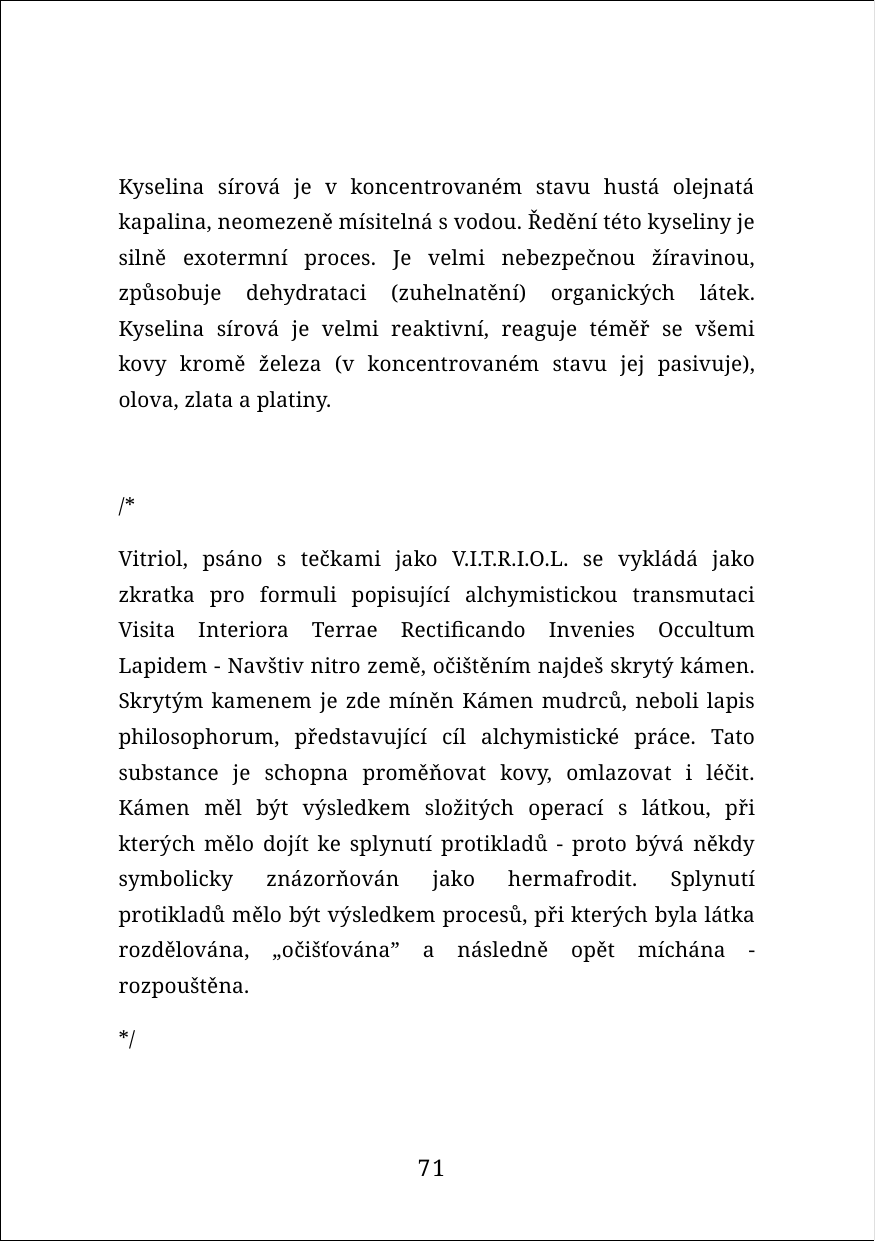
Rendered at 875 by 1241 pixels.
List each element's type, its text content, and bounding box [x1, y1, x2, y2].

text Kyselina sírová je v koncentrovaném stavu hustá olejnatá kapalina, neomezeně mísitelná s vodou. Ředění této kyseliny je silně exotermní proces. Je velmi nebezpečnou žíravinou, způsobuje dehydrataci (zuhelnatění) organických látek. Kyselina sírová je velmi reaktivní, reaguje téměř se všemi kovy kromě železa (v koncentrovaném stavu jej pasivuje), olova, zlata a platiny. [118, 172, 756, 413]
text */ [118, 1024, 756, 1052]
text /* [118, 491, 756, 520]
text Vitriol, psáno s tečkami jako V.I.T.R.I.O.L. se vykládá jako zkratka pro formuli popisující alchymistickou transmutaci Visita Interiora Terrae Rectificando Invenies Occultum Lapidem - Navštiv nitro země, očištěním najdeš skrytý kámen. Skrytým kamenem je zde míněn Kámen mudrců, neboli lapis philosophorum, představující cíl alchymistické práce. Tato substance je schopna proměňovat kovy, omlazovat i léčit. Kámen měl být výsledkem složitých operací s látkou, při kterých mělo dojít ke splynutí protikladů - proto bývá někdy symbolicky znázorňován jako hermafrodit. Splynutí protikladů mělo být výsledkem procesů, při kterých byla látka rozdělována, „očišťována” a následně opět míchána - rozpouštěna. [118, 544, 756, 999]
